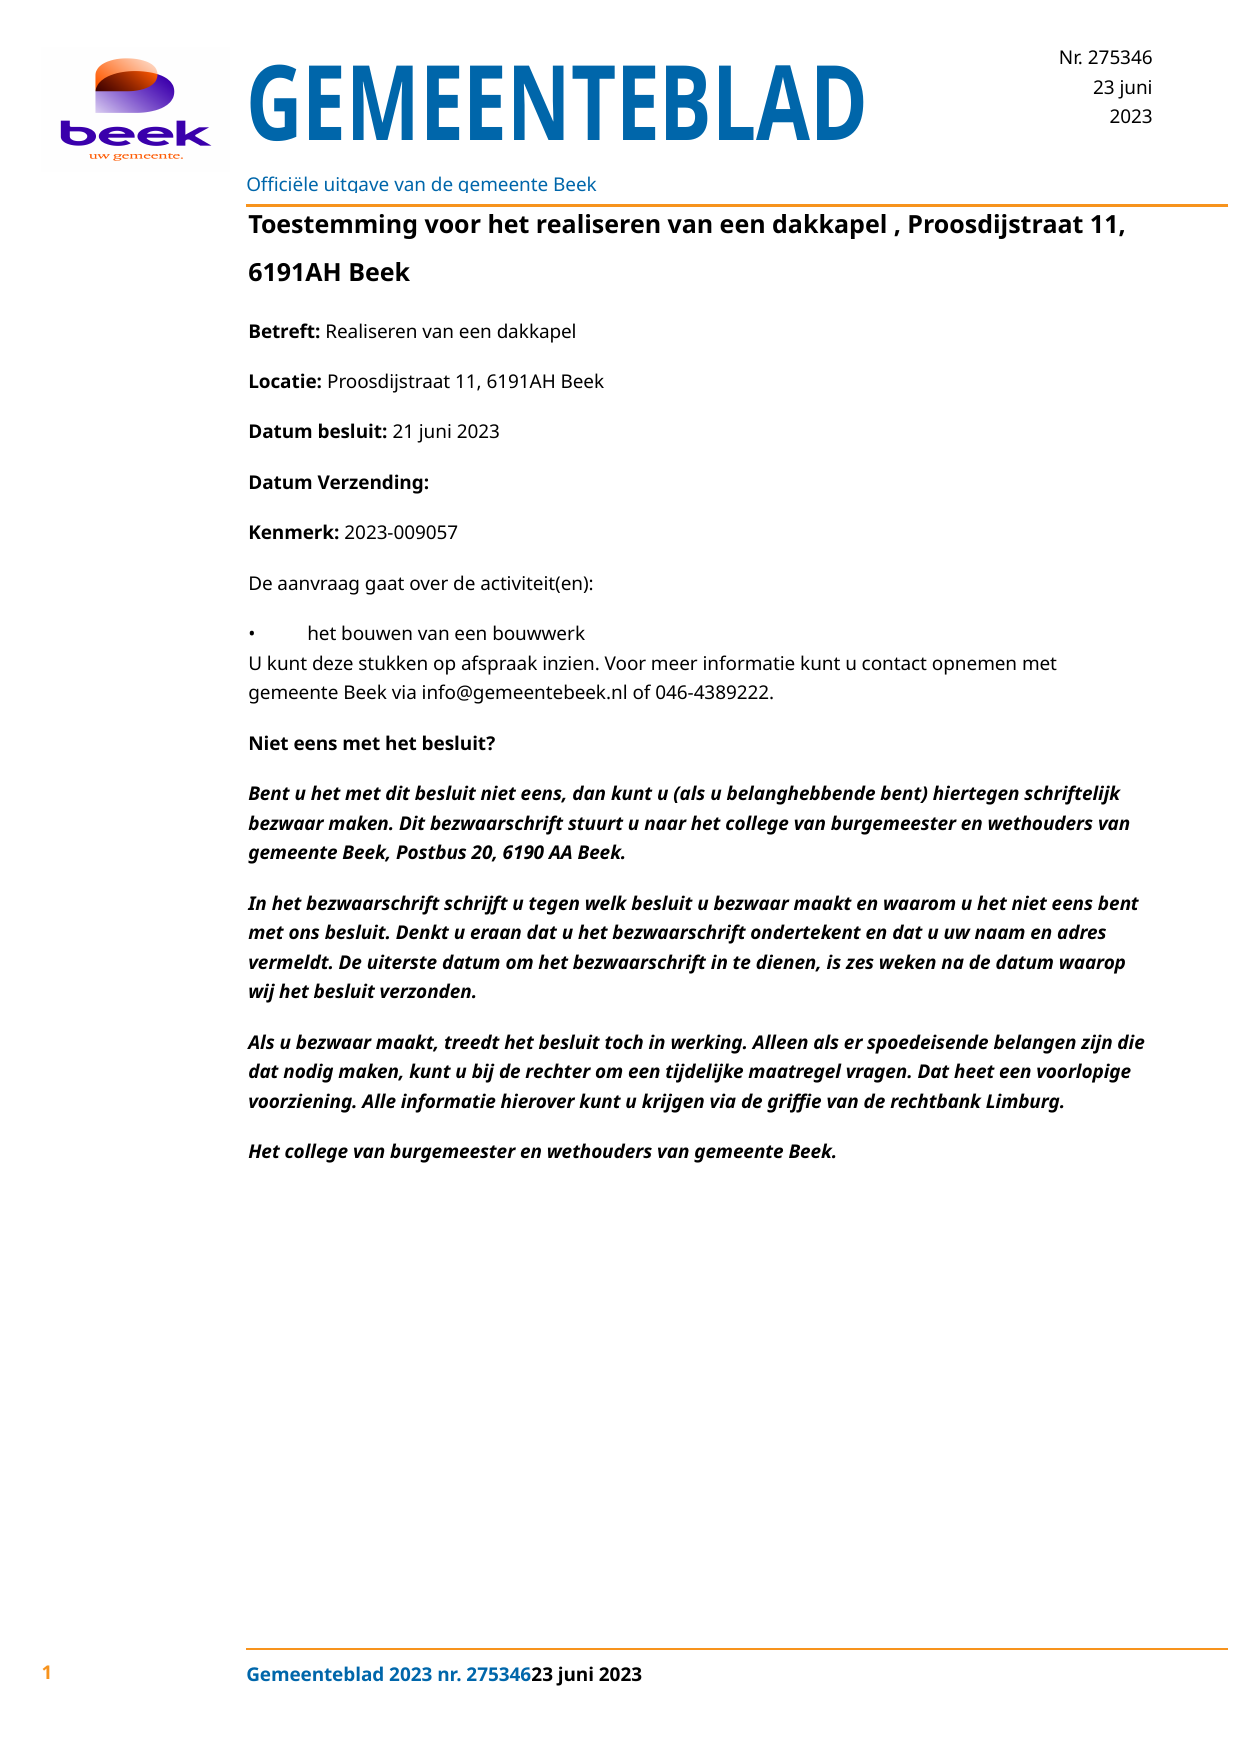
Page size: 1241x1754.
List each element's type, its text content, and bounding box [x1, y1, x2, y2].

text Datum Verzending: [248, 469, 1152, 495]
text In het bezwaarschrift schrijft u tegen welk besluit u bezwaar maakt en waarom u het niet eens bent met ons besluit. Denkt u eraan dat u het bezwaarschrift ondertekent en dat u uw naam en adres vermeldt. De uiterste datum om het bezwaarschrift in te dienen, is zes weken na de datum waarop wij het besluit verzonden. [248, 890, 1152, 1004]
list het bouwen van een bouwwerk [248, 620, 1152, 646]
text Toestemming voor het realiseren van een dakkapel , Proosdijstraat 11, 6191AH Beek [248, 207, 1152, 288]
text Bent u het met dit besluit niet eens, dan kunt u (als u belanghebbende bent) hiertegen schriftelijk bezwaar maken. Dit bezwaarschrift stuurt u naar het college van burgemeester en wethouders van gemeente Beek, Postbus 20, 6190 AA Beek. [248, 780, 1152, 865]
text Betreft: Realiseren van een dakkapel [248, 318, 1152, 344]
text U kunt deze stukken op afspraak inzien. Voor meer informatie kunt u contact opnemen met gemeente Beek via info@gemeentebeek.nl of 046-4389222. [248, 650, 1152, 705]
text Locatie: Proosdijstraat 11, 6191AH Beek [248, 368, 1152, 394]
picture [41, 47, 231, 172]
text Datum besluit: 21 juni 2023 [248, 419, 1152, 444]
text De aanvraag gaat over de activiteit(en): [248, 570, 1152, 596]
text Als u bezwaar maakt, treedt het besluit toch in werking. Alleen als er spoedeisende belangen zijn die dat nodig maken, kunt u bij de rechter om een tijdelijke maatregel vragen. Dat heet een voorlopige voorziening. Alle informatie hierover kunt u krijgen via de griffie van de rechtbank Limburg. [248, 1029, 1152, 1114]
text Niet eens met het besluit? [248, 730, 1152, 756]
text Het college van burgemeester en wethouders van gemeente Beek. [248, 1139, 1152, 1164]
text Kenmerk: 2023-009057 [248, 519, 1152, 545]
